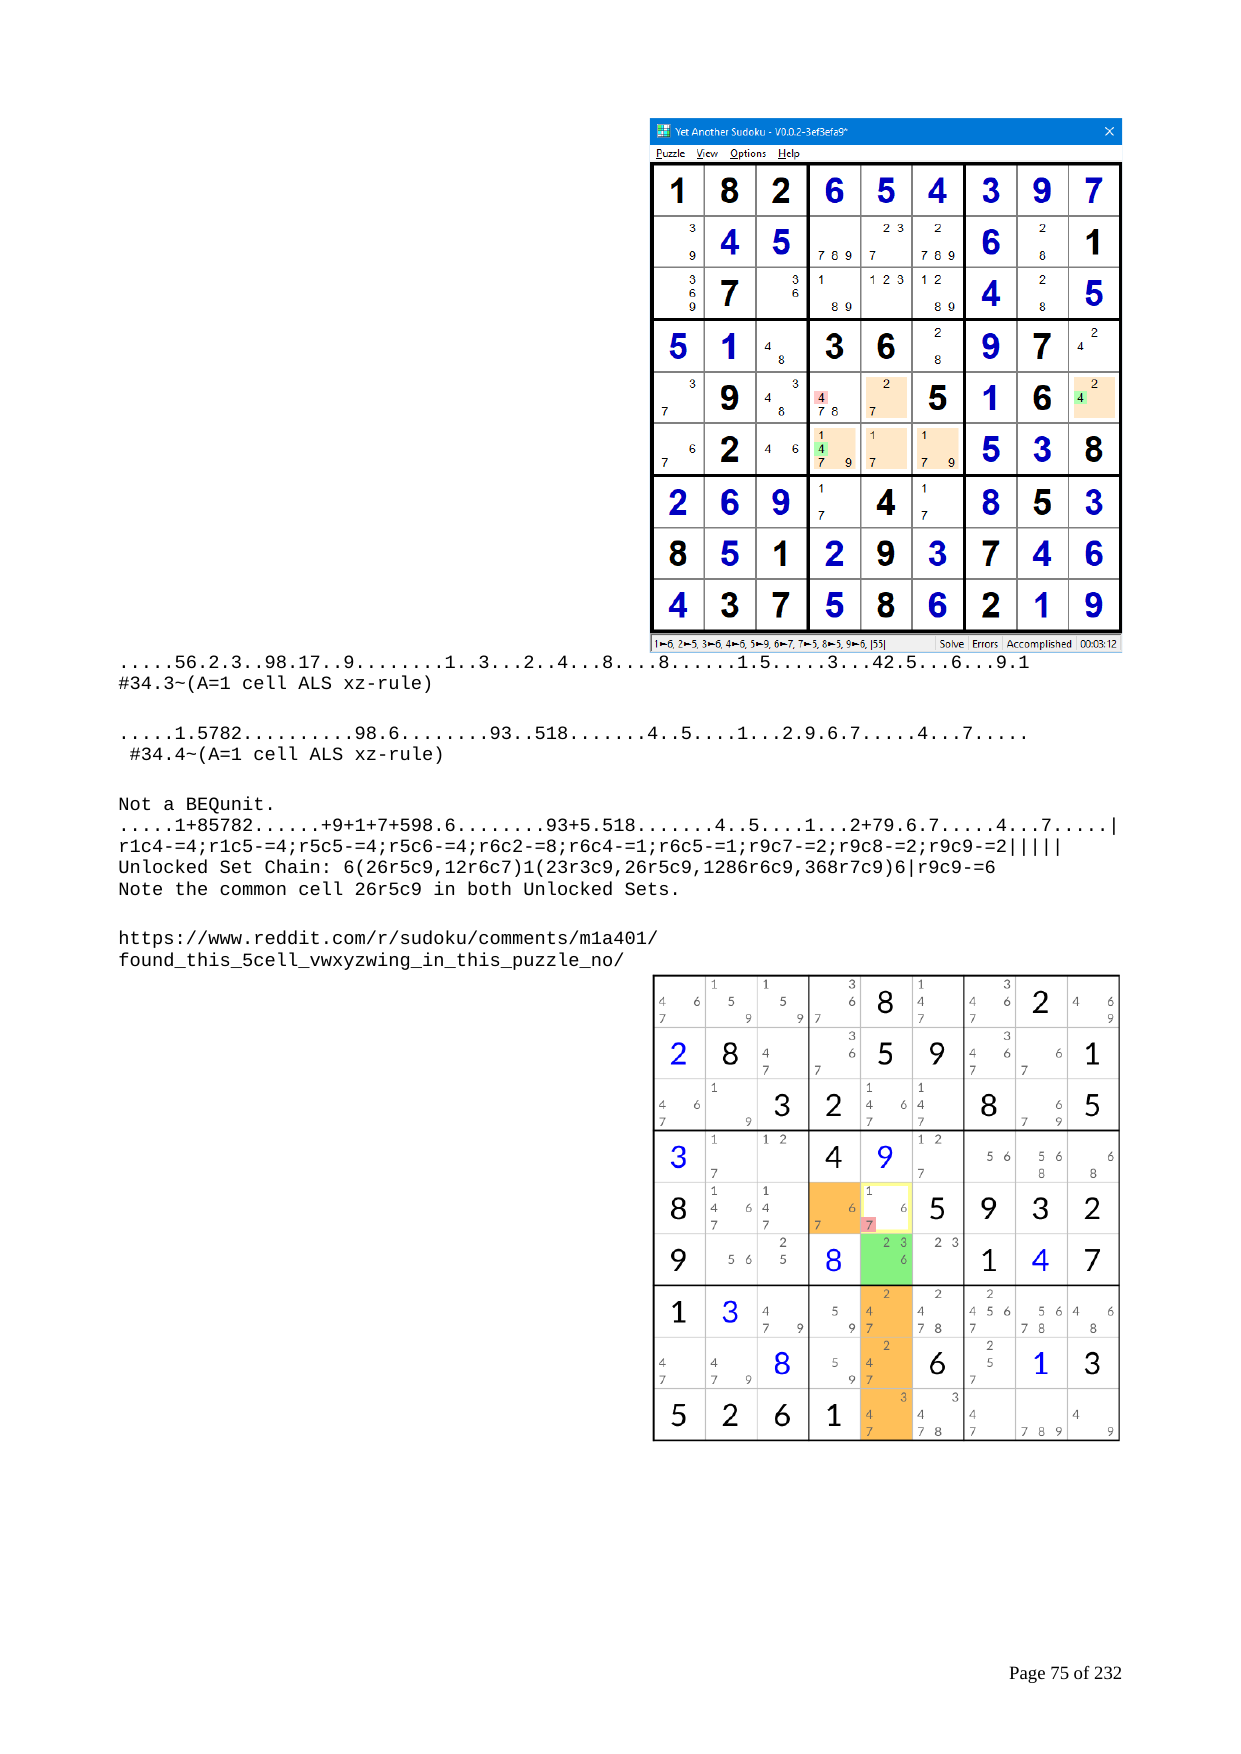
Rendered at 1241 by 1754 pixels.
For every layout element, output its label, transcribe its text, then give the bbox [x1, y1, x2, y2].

text https://www.reddit.com/r/sudoku/comments/m1a401/found_this_5cell_vwxyzwing_in_this_puzzle_no/ [118, 929, 1122, 972]
picture [649, 118, 1123, 653]
text Unlocked Set Chain: 6(26r5c9,12r6c7)1(23r3c9,26r5c9,1286r6c9,368r7c9)6|r9c9-=6 [118, 858, 1122, 879]
text .....56.2.3..98.17..9........1..3...2..4...8....8......1.5.....3...42.5...6...9.1 #34.3~(A=1 cell ALS xz-rule) [118, 653, 1122, 723]
text .....1.5782..........98.6........93..518.......4..5....1...2.9.6.7.....4...7..... [118, 723, 1122, 745]
text .....1+85782......+9+1+7+598.6........93+5.518.......4..5....1...2+79.6.7.....4...7.....|r1c4-=4;r1c5-=4;r5c5-=4;r5c6-=4;r6c2-=8;r6c4-=1;r6c5-=1;r9c7-=2;r9c8-=2;r9c9-=2||||| [118, 816, 1122, 858]
picture [649, 971, 1123, 1445]
text #34.4~(A=1 cell ALS xz-rule) [118, 745, 1122, 766]
text Not a BEQunit. [118, 794, 1122, 816]
text Note the common cell 26r5c9 in both Unlocked Sets. [118, 879, 1122, 901]
